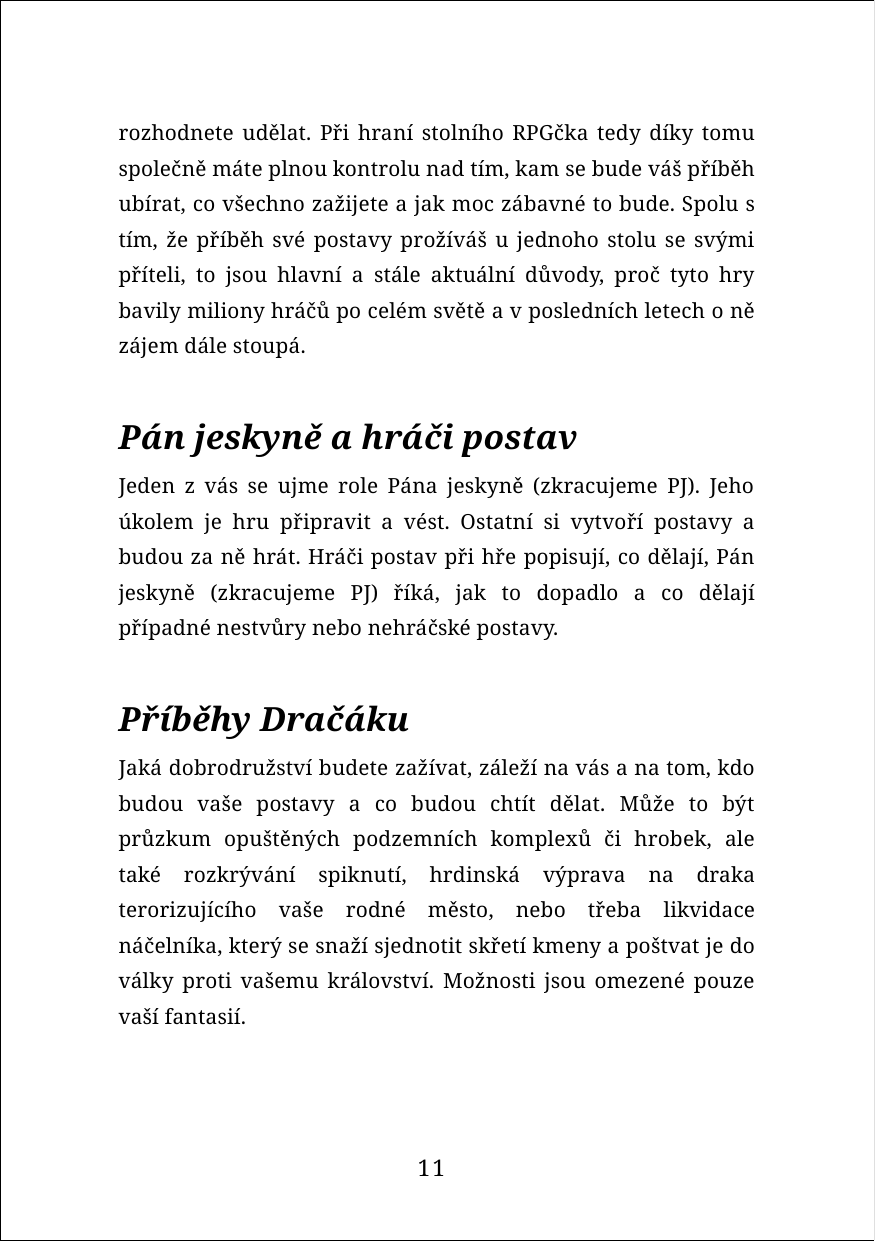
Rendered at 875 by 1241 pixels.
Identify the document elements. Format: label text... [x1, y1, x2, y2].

subtitle Příběhy Dračáku [118, 696, 756, 742]
text Jeden z vás se ujme role Pána jeskyně (zkracujeme PJ). Jeho úkolem je hru připravit a vést. Ostatní si vytvoří postavy a budou za ně hrát. Hráči postav při hře popisují, co dělají, Pán jeskyně (zkracujeme PJ) říká, jak to dopadlo a co dělají případné nestvůry nebo nehráčské postavy. [118, 471, 756, 642]
text Jaká dobrodružství budete zažívat, záleží na vás a na tom, kdo budou vaše postavy a co budou chtít dělat. Může to být průzkum opuštěných podzemních komplexů či hrobek, ale také rozkrývání spiknutí, hrdinská výprava na draka terorizujícího vaše rodné město, nebo třeba likvidace náčelníka, který se snaží sjednotit skřetí kmeny a poštvat je do války proti vašemu království. Možnosti jsou omezené pouze vaší fantasií. [118, 753, 756, 1031]
subtitle Pán jeskyně a hráči postav [118, 414, 756, 459]
text rozhodnete udělat. Při hraní stolního RPGčka tedy díky tomu společně máte plnou kontrolu nad tím, kam se bude váš příběh ubírat, co všechno zažijete a jak moc zábavné to bude. Spolu s tím, že příběh své postavy prožíváš u jednoho stolu se svými příteli, to jsou hlavní a stále aktuální důvody, proč tyto hry bavily miliony hráčů po celém světě a v posledních letech o ně zájem dále stoupá. [118, 118, 756, 360]
